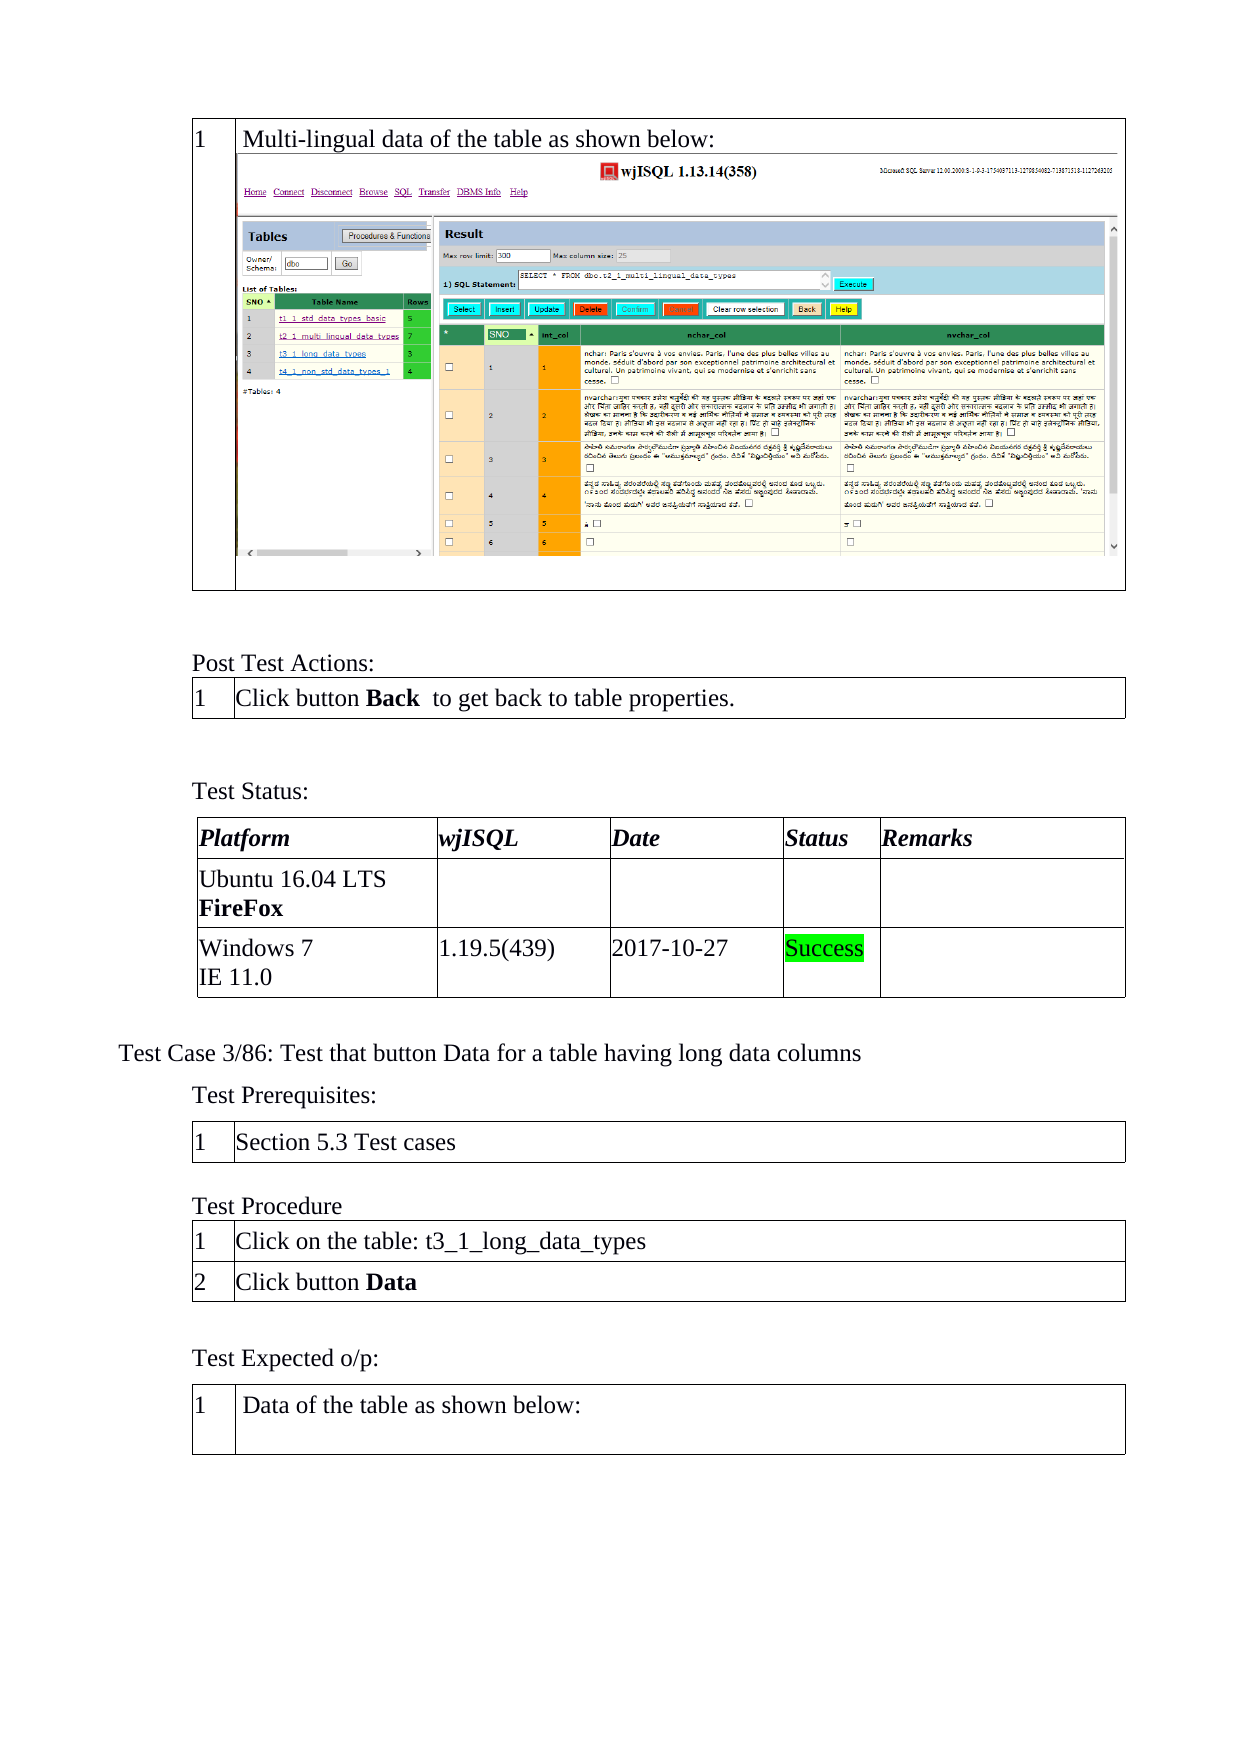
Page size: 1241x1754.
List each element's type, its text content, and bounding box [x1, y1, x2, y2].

text Test Expected o/p: [118, 1343, 1122, 1372]
text Test Prerequisites: [118, 1080, 1122, 1108]
table_header 1 [193, 119, 235, 590]
table_cell 2 [193, 1262, 234, 1301]
text Test Status: [118, 776, 1122, 804]
table_header Multi-lingual data of the table as shown below: [236, 119, 1125, 590]
table_cell [881, 858, 1125, 927]
table_cell [784, 859, 880, 927]
table_header 1 [193, 678, 234, 718]
table_cell [881, 927, 1125, 997]
table_header 1 [193, 1122, 234, 1162]
table_header Data of the table as shown below: [236, 1385, 1125, 1454]
table_header Date [611, 818, 783, 858]
table_header Status [784, 818, 880, 858]
table_header Remarks [881, 818, 1125, 858]
table_cell 2017-10-27 [611, 928, 783, 997]
table_header Click on the table: t3_1_long_data_types [235, 1221, 1125, 1261]
table_cell 1.19.5(439) [438, 928, 610, 997]
table_header 1 [193, 1385, 235, 1454]
table_cell Success [784, 928, 880, 997]
table_cell Click button Data [235, 1262, 1125, 1301]
table_header 1 [193, 1221, 234, 1261]
picture [236, 153, 1118, 556]
text Test Procedure [118, 1191, 1122, 1220]
table_header Platform [198, 818, 437, 858]
table_cell [611, 859, 783, 927]
table_cell Windows 7 IE 11.0 [198, 928, 437, 997]
table_cell [438, 859, 610, 927]
table_header Click button Back to get back to table properties. [235, 678, 1125, 718]
table_header Section 5.3 Test cases [235, 1122, 1125, 1162]
table_header wjISQL [438, 818, 610, 858]
text Test Case 3/86: Test that button Data for a table having long data columns [118, 1038, 1122, 1067]
table_cell Ubuntu 16.04 LTS FireFox [198, 859, 437, 927]
text Post Test Actions: [118, 648, 1122, 677]
